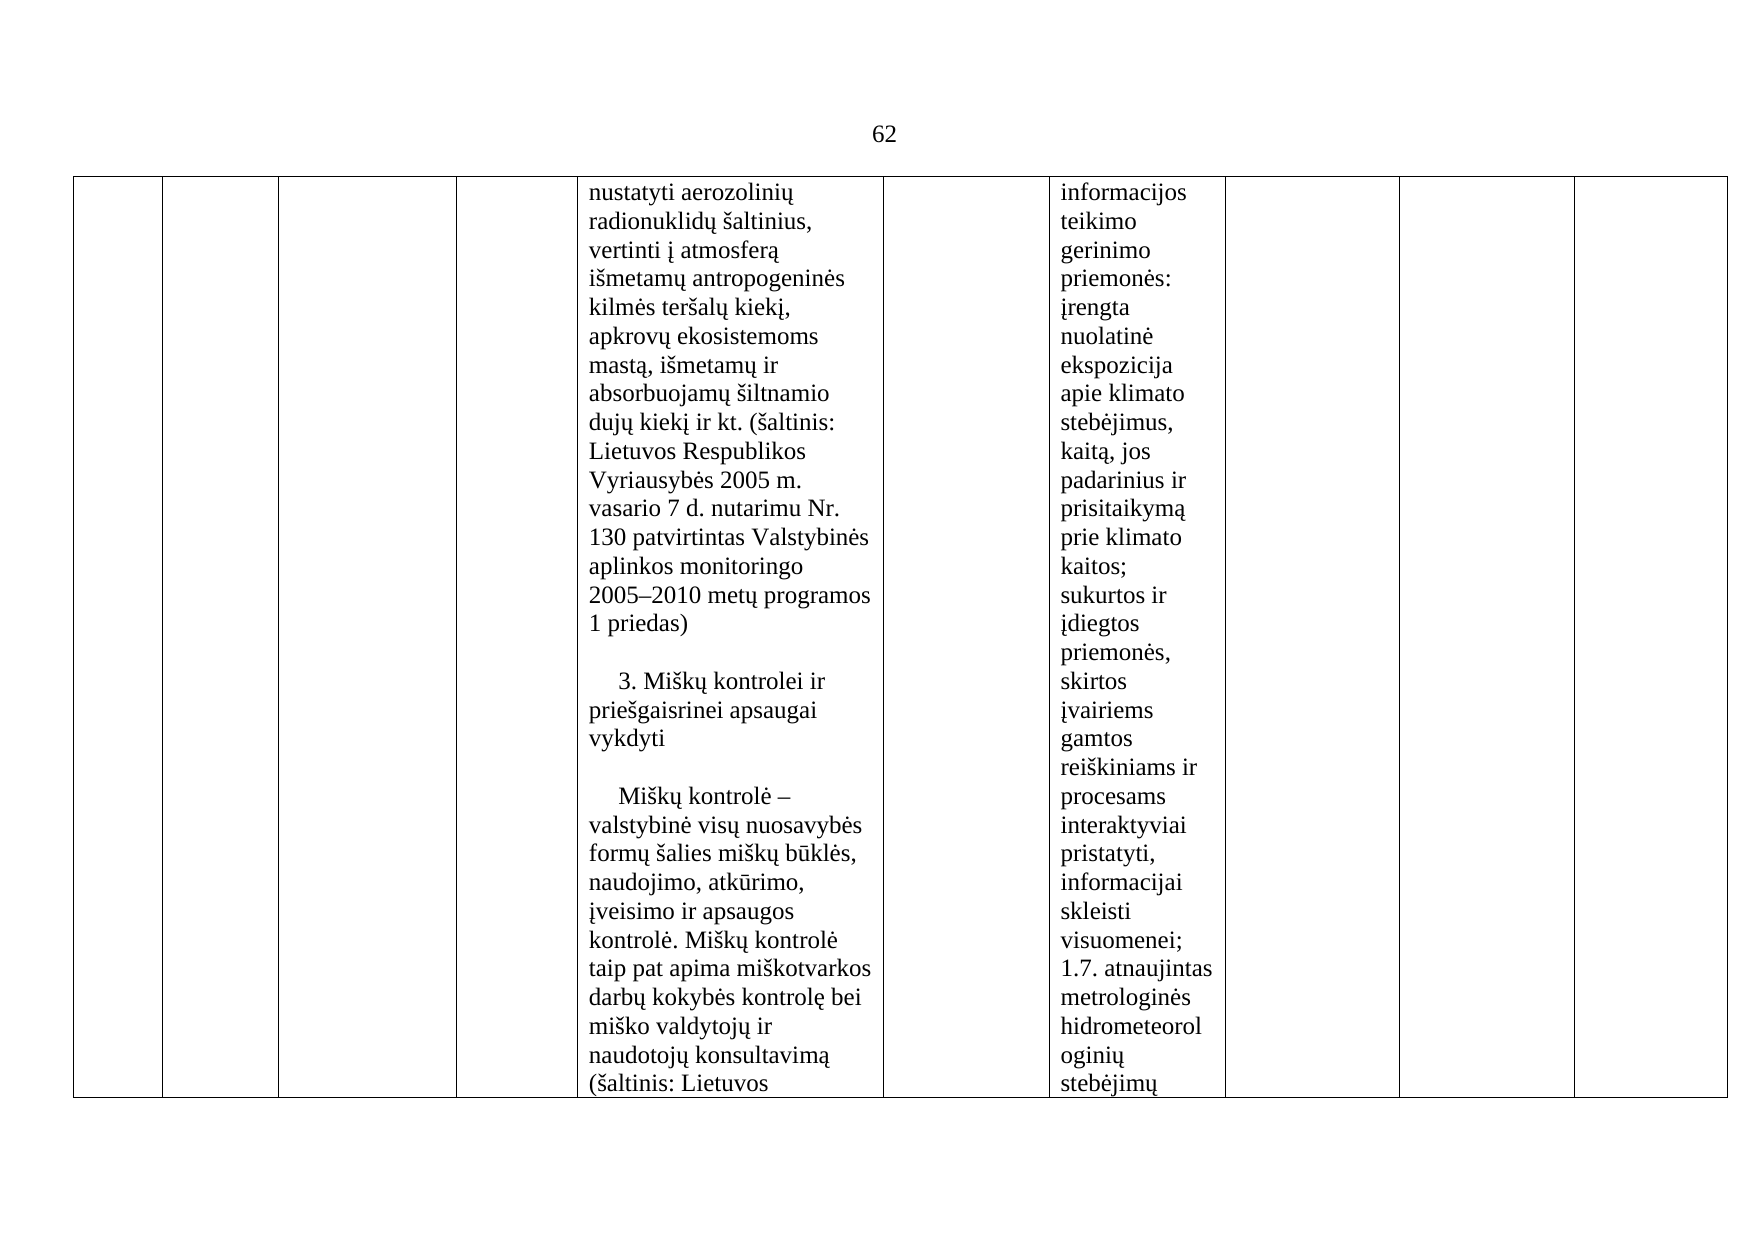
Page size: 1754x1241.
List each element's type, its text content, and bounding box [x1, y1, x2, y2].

table_cell [884, 177, 1049, 1097]
table_cell [1226, 177, 1399, 1097]
table_cell [163, 177, 278, 1097]
table_cell [279, 177, 456, 1097]
table_cell informacijos teikimo gerinimo priemonės: įrengta nuolatinė ekspozicija apie klimato stebėjimus, kaitą, jos padarinius ir prisitaikymą prie klimato kaitos; sukurtos ir įdiegtos priemonės, skirtos įvairiems gamtos reiškiniams ir procesams interaktyviai pristatyti, informacijai skleisti visuomenei; 1.7. atnaujintas metrologinės hidrometeorologinių stebėjimų [1050, 177, 1225, 1097]
table_cell [457, 177, 577, 1097]
table_cell [1575, 177, 1727, 1097]
table_cell [1400, 177, 1574, 1097]
table_cell [74, 177, 162, 1097]
table_cell nustatyti aerozolinių radionuklidų šaltinius, vertinti į atmosferą išmetamų antropogeninės kilmės teršalų kiekį, apkrovų ekosistemoms mastą, išmetamų ir absorbuojamų šiltnamio dujų kiekį ir kt. (šaltinis: Lietuvos Respublikos Vyriausybės 2005 m. vasario 7 d. nutarimu Nr. 130 patvirtintas Valstybinės aplinkos monitoringo 2005–2010 metų programos 1 priedas) 3. Miškų kontrolei ir priešgaisrinei apsaugai vykdyti Miškų kontrolė – valstybinė visų nuosavybės formų šalies miškų būklės, naudojimo, atkūrimo, įveisimo ir apsaugos kontrolė. Miškų kontrolė taip pat apima miškotvarkos darbų kokybės kontrolę bei miško valdytojų ir naudotojų konsultavimą (šaltinis: Lietuvos [578, 177, 883, 1097]
